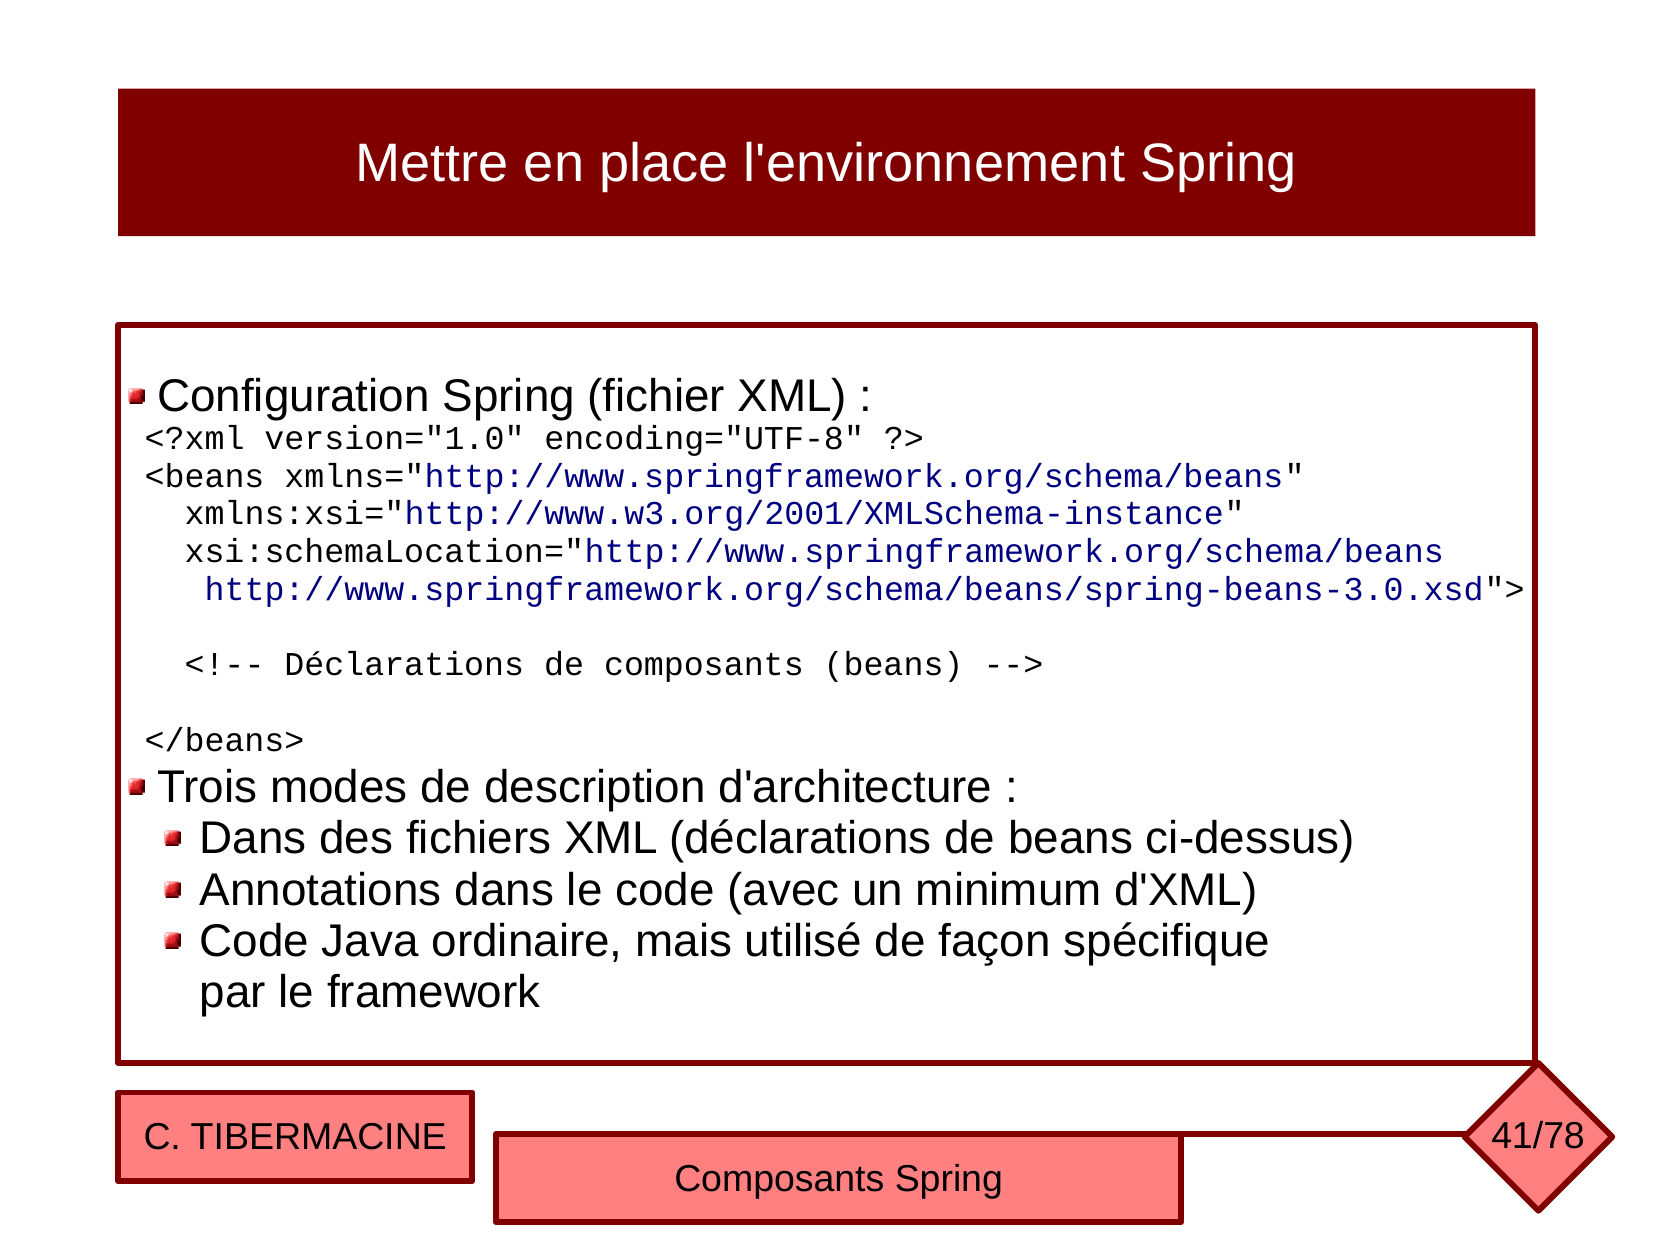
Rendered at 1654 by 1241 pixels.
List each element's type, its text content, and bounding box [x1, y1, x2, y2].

text_box <number>/78 [1476, 1107, 1613, 1207]
text_box Mettre en place l'environnement Spring [118, 88, 1536, 237]
text_box Composants Spring [496, 1133, 1182, 1223]
picture [128, 778, 145, 795]
picture [164, 932, 181, 949]
picture [164, 881, 181, 898]
text_box [1494, 1062, 1583, 1107]
picture [128, 388, 145, 404]
text_box Configuration Spring (fichier XML) : <?xml version="1.0" encoding="UTF-8" ?> <beans xmlns="http://www.springframework.org/schema/beans" xmlns:xsi="http://www.w3.org/2001/XMLSchema-instance" xsi:schemaLocation="http://www.springframework.org/schema/beans http://www.springframework.org/schema/beans/spring-beans-3.0.xsd"> <!-- Déclarations de composants (beans) --> </beans> Trois modes de description d'architecture : Dans des fichiers XML (déclarations de beans ci-dessus) Annotations dans le code (avec un minimum d'XML) Code Java ordinaire, mais utilisé de façon spécifique par le framework [118, 324, 1536, 1063]
text_box C. TIBERMACINE [118, 1092, 473, 1182]
picture [164, 830, 181, 846]
text_box [1464, 1125, 1476, 1149]
